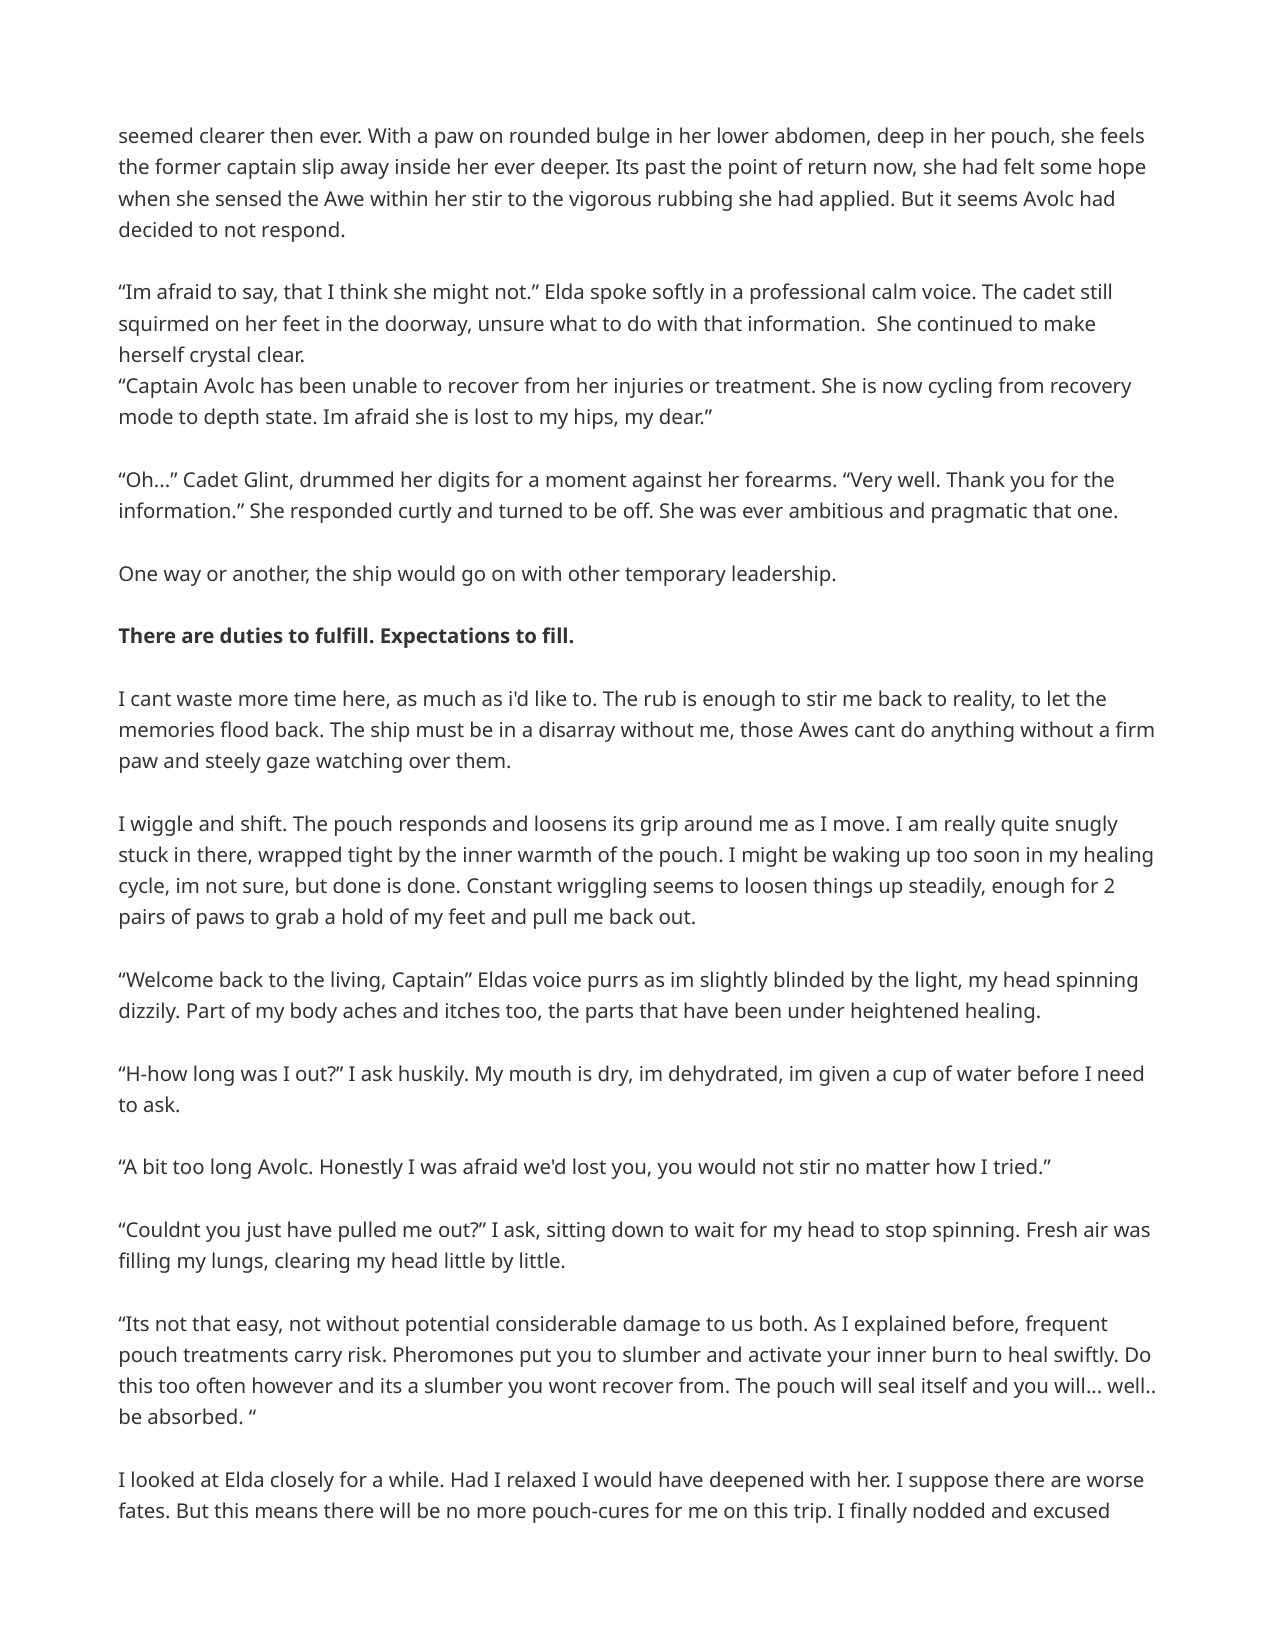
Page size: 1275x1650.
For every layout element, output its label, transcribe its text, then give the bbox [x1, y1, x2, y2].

text “H-how long was I out?” I ask huskily. My mouth is dry, im dehydrated, im given a cup of water before I need to ask. [118, 1056, 1157, 1118]
text seemed clearer then ever. With a paw on rounded bulge in her lower abdomen, deep in her pouch, she feels the former captain slip away inside her ever deeper. Its past the point of return now, she had felt some hope when she sensed the Awe within her stir to the vigorous rubbing she had applied. But it seems Avolc had decided to not respond. [118, 118, 1157, 243]
text I cant waste more time here, as much as i'd like to. The rub is enough to stir me back to reality, to let the memories flood back. The ship must be in a disarray without me, those Awes cant do anything without a firm paw and steely gaze watching over them. [118, 681, 1157, 774]
text I wiggle and shift. The pouch responds and loosens its grip around me as I move. I am really quite snugly stuck in there, wrapped tight by the inner warmth of the pouch. I might be waking up too soon in my healing cycle, im not sure, but done is done. Constant wriggling seems to loosen things up steadily, enough for 2 pairs of paws to grab a hold of my feet and pull me back out. [118, 806, 1157, 931]
text “Captain Avolc has been unable to recover from her injuries or treatment. She is now cycling from recovery mode to depth state. Im afraid she is lost to my hips, my dear.” [118, 368, 1157, 431]
text I looked at Elda closely for a while. Had I relaxed I would have deepened with her. I suppose there are worse fates. But this means there will be no more pouch-cures for me on this trip. I finally nodded and excused [118, 1462, 1157, 1524]
text “A bit too long Avolc. Honestly I was afraid we'd lost you, you would not stir no matter how I tried.” [118, 1149, 1157, 1181]
text “Welcome back to the living, Captain” Eldas voice purrs as im slightly blinded by the light, my head spinning dizzily. Part of my body aches and itches too, the parts that have been under heightened healing. [118, 962, 1157, 1024]
text “Its not that easy, not without potential considerable damage to us both. As I explained before, frequent pouch treatments carry risk. Pheromones put you to slumber and activate your inner burn to heal swiftly. Do this too often however and its a slumber you wont recover from. The pouch will seal itself and you will... well.. be absorbed. “ [118, 1306, 1157, 1431]
text One way or another, the ship would go on with other temporary leadership. [118, 556, 1157, 587]
text “Couldnt you just have pulled me out?” I ask, sitting down to wait for my head to stop spinning. Fresh air was filling my lungs, clearing my head little by little. [118, 1212, 1157, 1274]
text There are duties to fulfill. Expectations to fill. [118, 618, 1157, 649]
text “Oh...” Cadet Glint, drummed her digits for a moment against her forearms. “Very well. Thank you for the information.” She responded curtly and turned to be off. She was ever ambitious and pragmatic that one. [118, 462, 1157, 524]
text “Im afraid to say, that I think she might not.” Elda spoke softly in a professional calm voice. The cadet still squirmed on her feet in the doorway, unsure what to do with that information. She continued to make herself crystal clear. [118, 274, 1157, 368]
